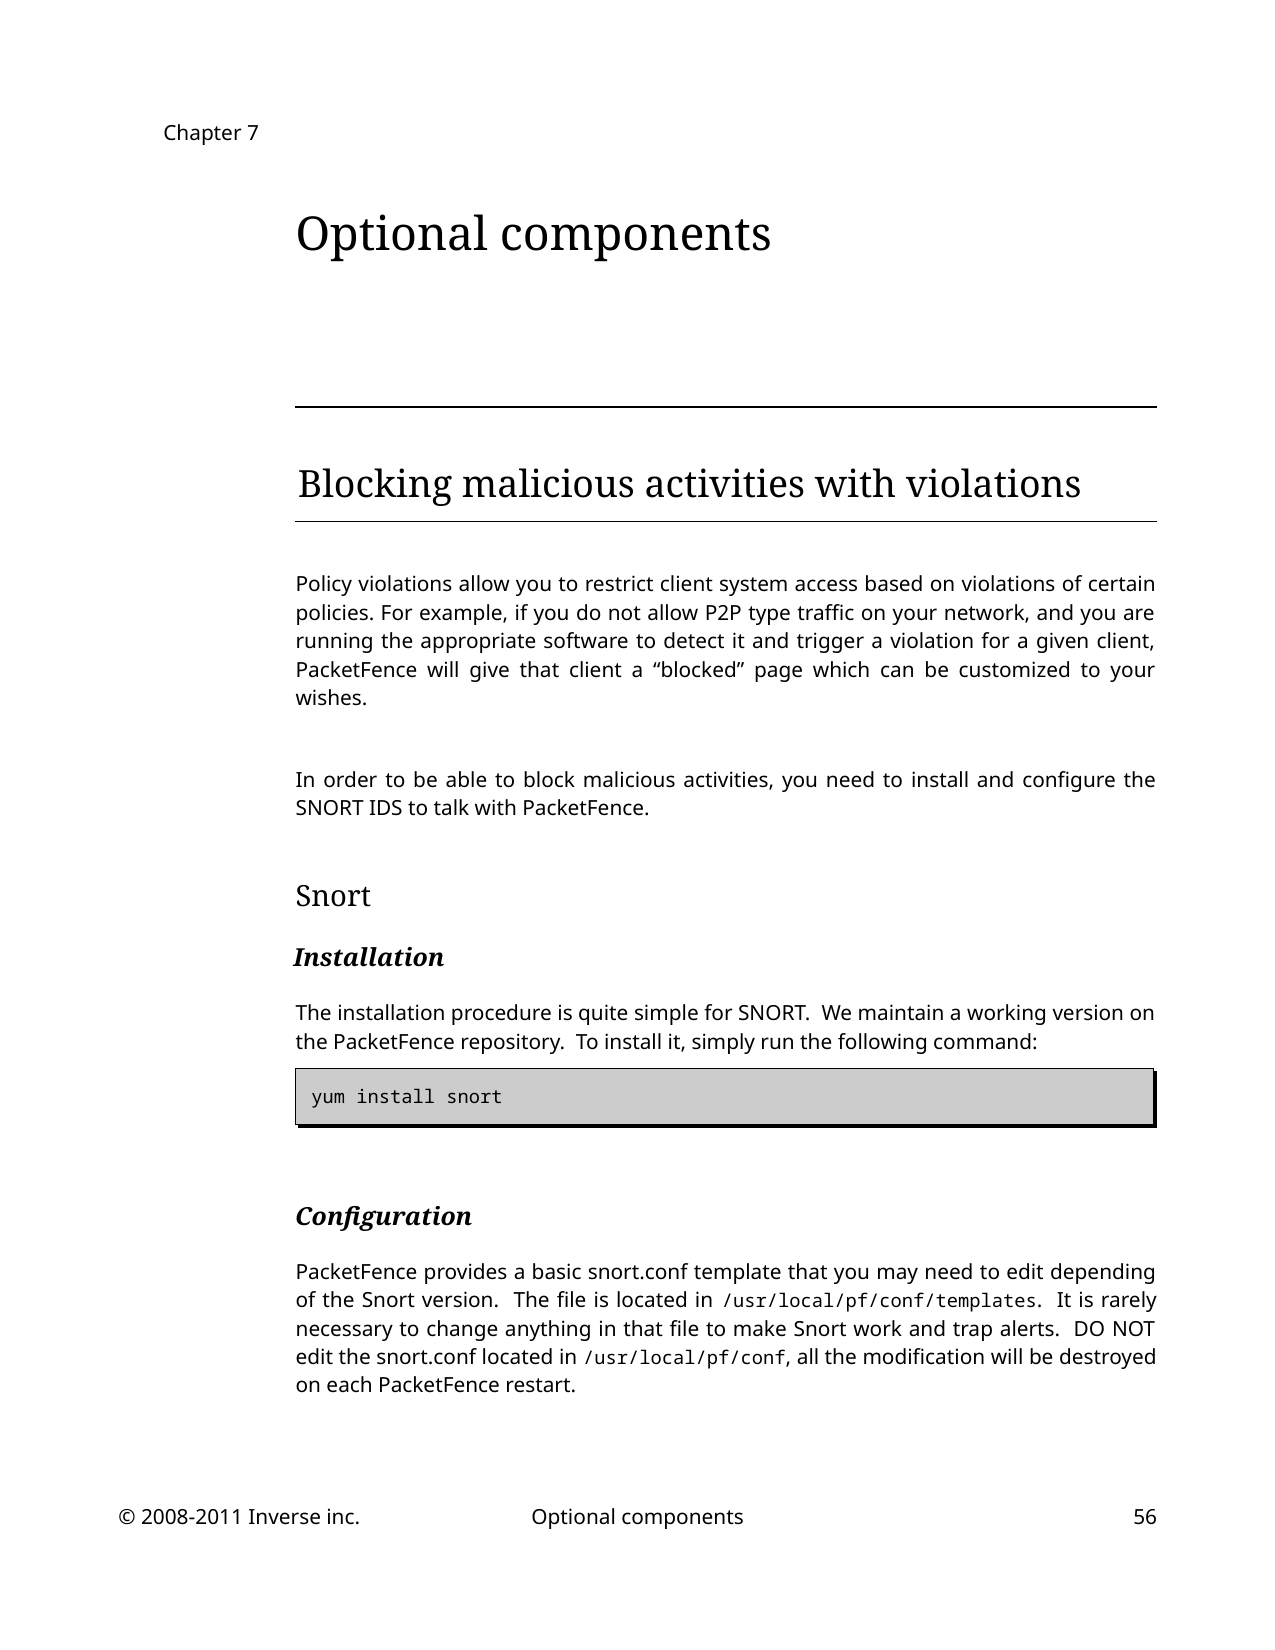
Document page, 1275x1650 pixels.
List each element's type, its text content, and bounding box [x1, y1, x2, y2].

subtitle Configuration [257, 1198, 1157, 1232]
text In order to be able to block malicious activities, you need to install and configure the SNORT IDS to talk with PacketFence. [295, 765, 1157, 822]
text PacketFence provides a basic snort.conf template that you may need to edit depending of the Snort version. The file is located in /usr/local/pf/conf/templates. It is rarely necessary to change anything in that file to make Snort work and trap alerts. DO NOT edit the snort.conf located in /usr/local/pf/conf, all the modification will be destroyed on each PacketFence restart. [295, 1257, 1157, 1399]
text The installation procedure is quite simple for SNORT. We maintain a working version on the PacketFence repository. To install it, simply run the following command: [295, 998, 1157, 1055]
subtitle Snort [295, 875, 1157, 915]
subtitle Optional components [295, 201, 1157, 406]
text yum install snort [296, 1069, 1153, 1124]
text Policy violations allow you to restrict client system access based on violations of certain policies. For example, if you do not allow P2P type traffic on your network, and you are running the appropriate software to detect it and trigger a violation for a given client, PacketFence will give that client a “blocked” page which can be customized to your wishes. [295, 569, 1157, 712]
subtitle Installation [256, 940, 1157, 974]
subtitle Blocking malicious activities with violations [295, 458, 1157, 521]
